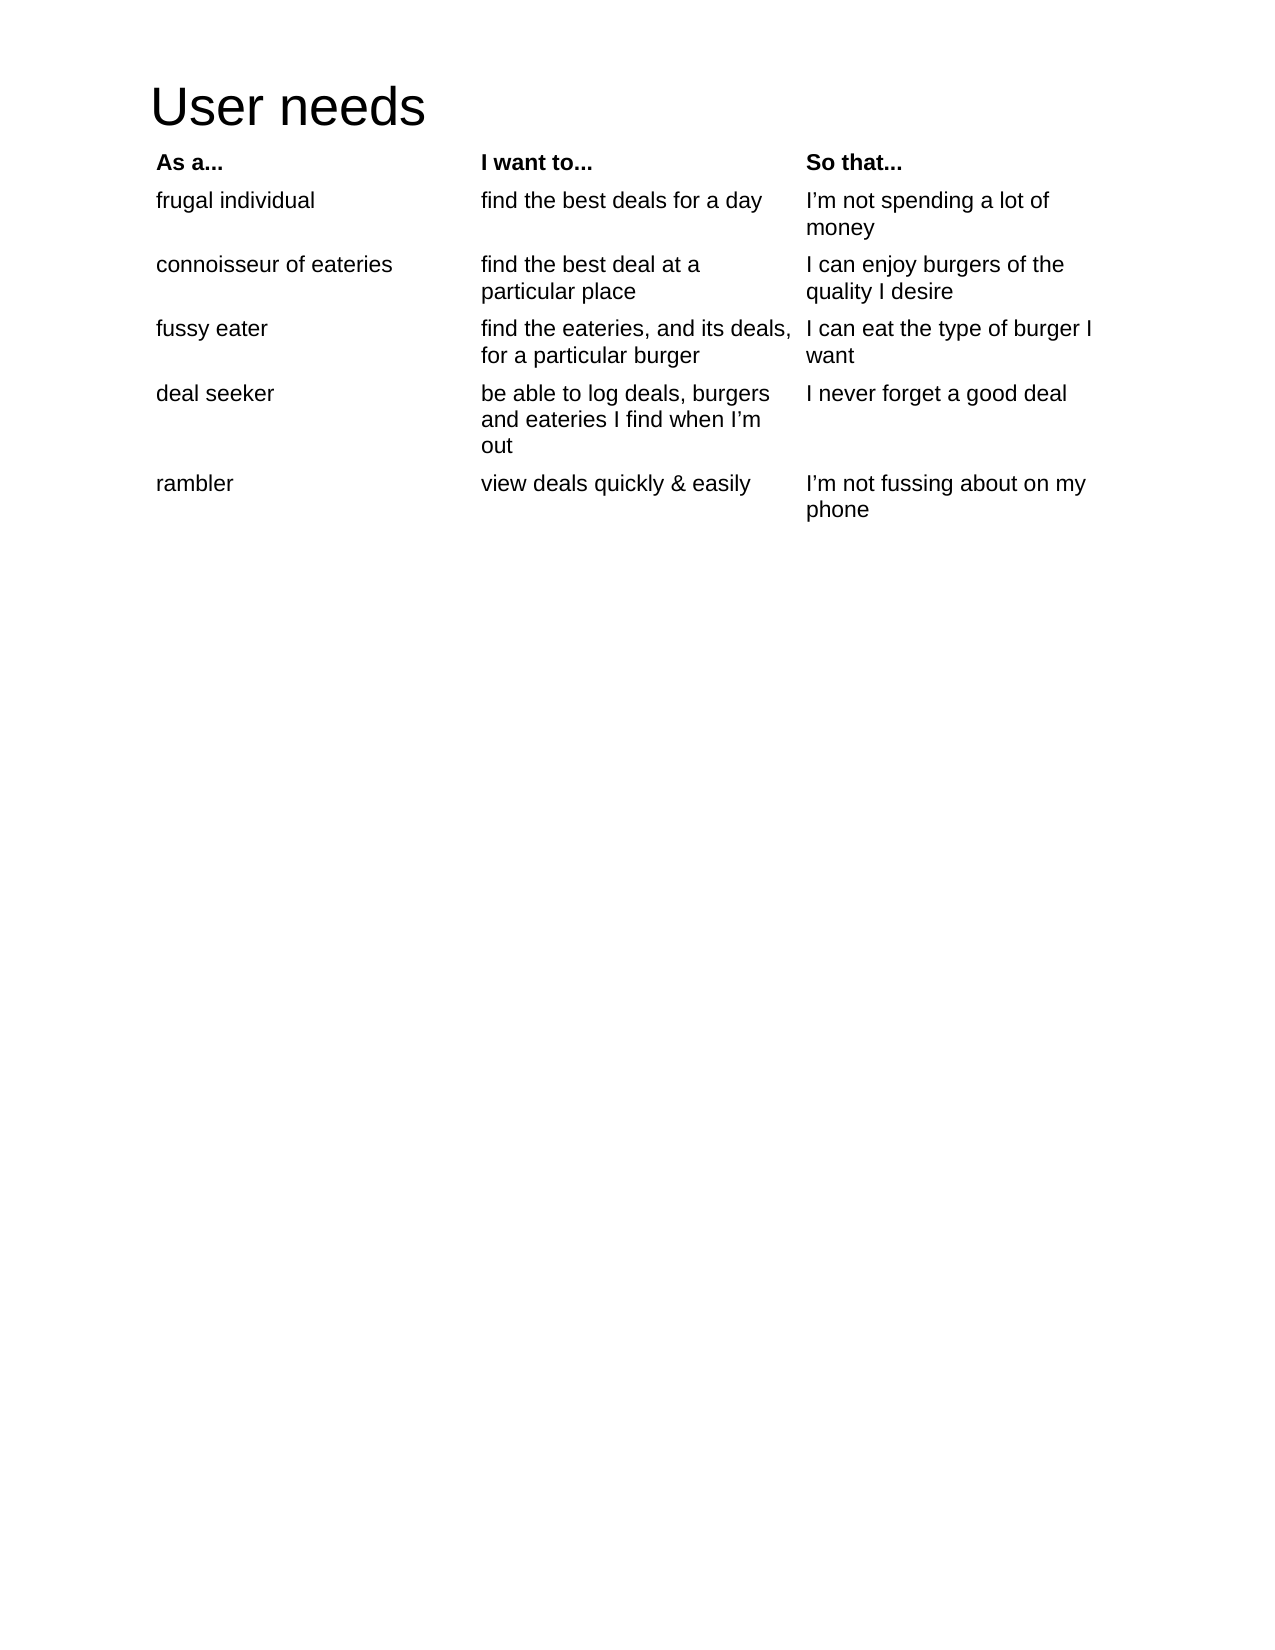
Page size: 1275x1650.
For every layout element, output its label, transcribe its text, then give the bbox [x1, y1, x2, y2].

table_cell find the best deals for a day [475, 181, 800, 246]
table_cell [800, 566, 1125, 604]
table_cell [150, 566, 475, 604]
table_cell be able to log deals, burgers and eateries I find when I’m out [475, 374, 800, 464]
table_cell find the eateries, and its deals, for a particular burger [475, 310, 800, 374]
table_cell [150, 529, 475, 566]
table_cell find the best deal at a particular place [475, 246, 800, 310]
table_cell connoisseur of eateries [150, 246, 475, 310]
table_cell view deals quickly & easily [475, 464, 800, 528]
table_cell fussy eater [150, 310, 475, 374]
table_header As a... [150, 144, 475, 181]
table_cell deal seeker [150, 374, 475, 464]
table_header I want to... [475, 144, 800, 181]
table_cell rambler [150, 464, 475, 528]
table_cell I can enjoy burgers of the quality I desire [800, 246, 1125, 310]
table_cell [800, 529, 1125, 566]
table_cell frugal individual [150, 181, 475, 246]
table_cell I never forget a good deal [800, 374, 1125, 464]
table_cell I’m not fussing about on my phone [800, 464, 1125, 528]
table_cell [475, 566, 800, 604]
table_cell [475, 529, 800, 566]
text User needs [150, 75, 1125, 137]
table_cell I can eat the type of burger I want [800, 310, 1125, 374]
table_header So that... [800, 144, 1125, 181]
table_cell I’m not spending a lot of money [800, 181, 1125, 246]
